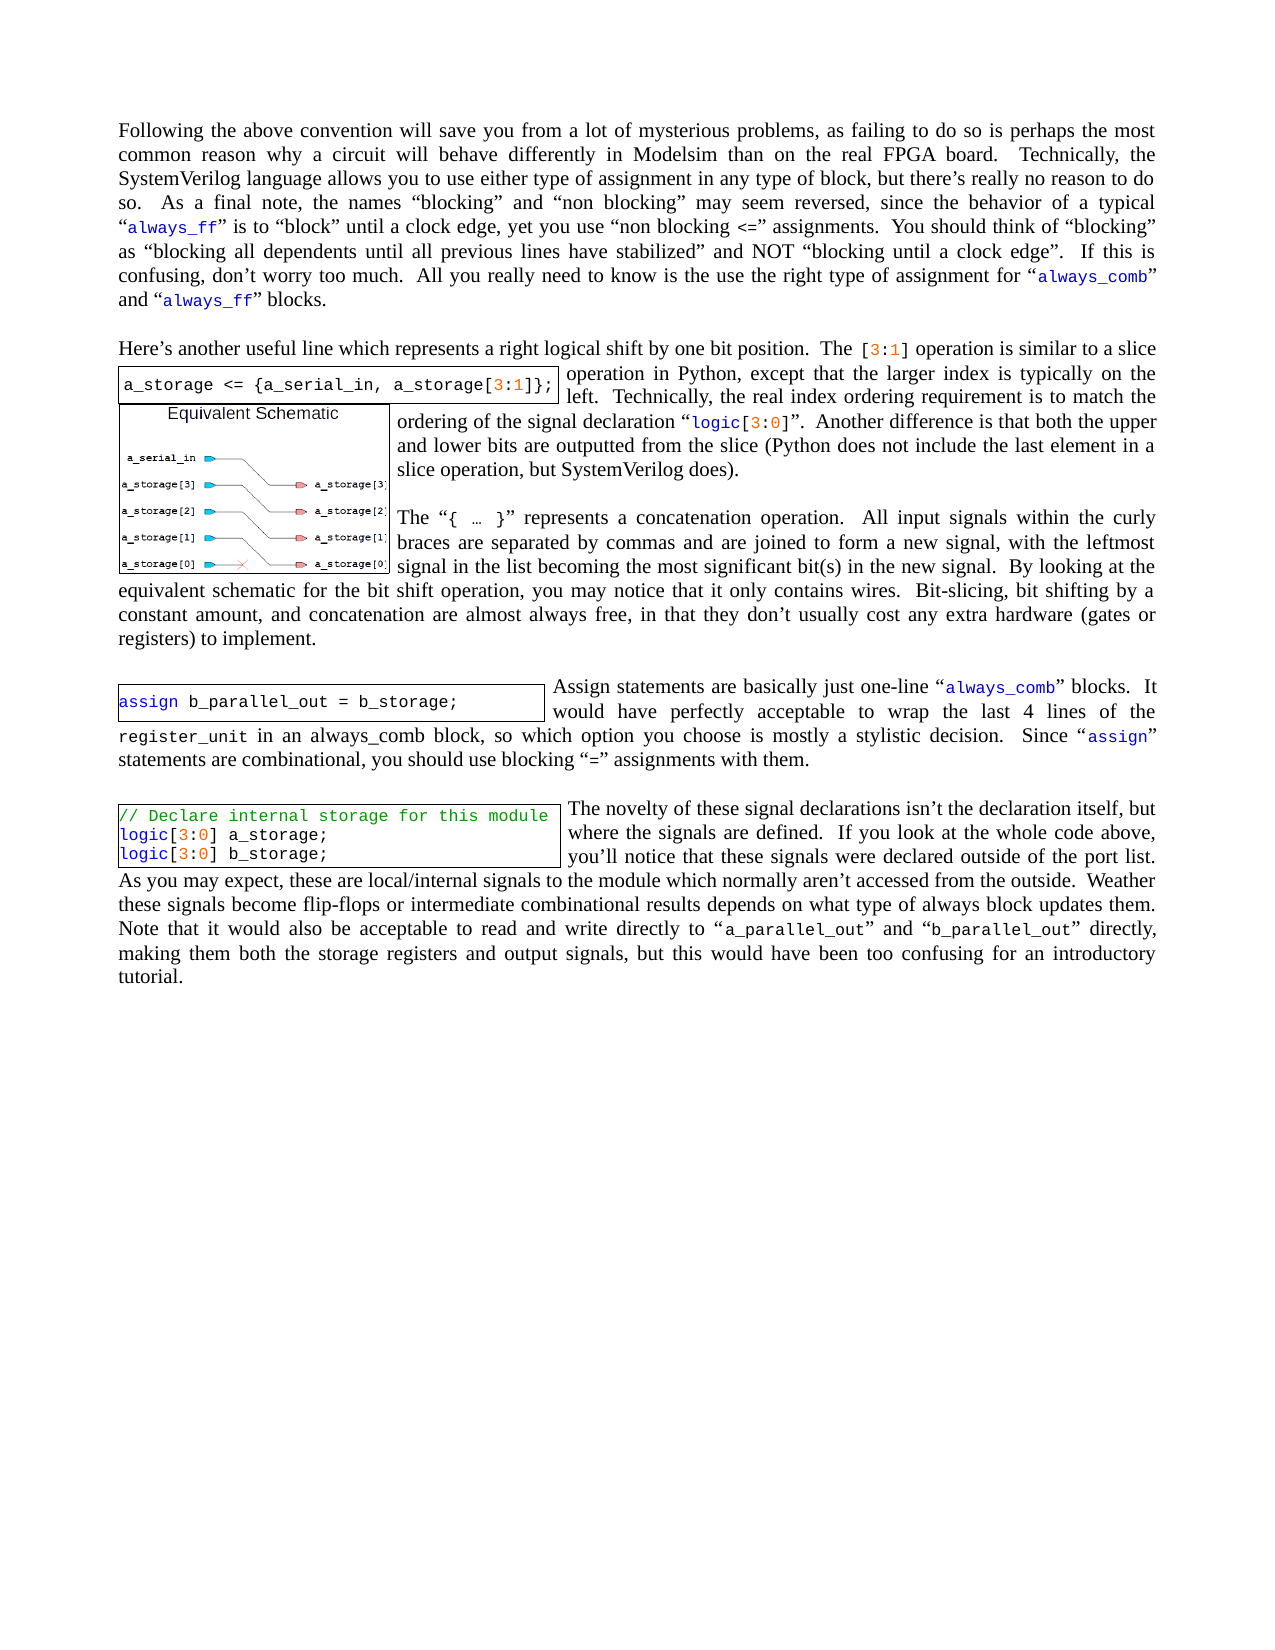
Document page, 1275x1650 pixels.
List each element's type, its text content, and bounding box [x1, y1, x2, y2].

text Here’s another useful line which represents a right logical shift by one bit position. The [3:1] operation is similar to a slice operation in Python, except that the larger index is typically on the left. Technically, the real index ordering requirement is to match the ordering of the signal declaration “logic[3:0]”. Another difference is that both the upper and lower bits are outputted from the slice (Python does not include the last element in a slice operation, but SystemVerilog does). [118, 336, 1157, 481]
text The “{ … }” represents a concatenation operation. All input signals within the curly braces are separated by commas and are joined to form a new signal, with the leftmost signal in the list becoming the most significant bit(s) in the new signal. By looking at the equivalent schematic for the bit shift operation, you may notice that it only contains wires. Bit-slicing, bit shifting by a constant amount, and concatenation are almost always free, in that they don’t usually cost any extra hardware (gates or registers) to implement. [118, 505, 1157, 650]
text Following the above convention will save you from a lot of mysterious problems, as failing to do so is perhaps the most common reason why a circuit will behave differently in Modelsim than on the real FPGA board. Technically, the SystemVerilog language allows you to use either type of assignment in any type of block, but there’s really no reason to do so. As a final note, the names “blocking” and “non blocking” may seem reversed, since the behavior of a typical “always_ff” is to “block” until a clock edge, yet you use “non blocking <=” assignments. You should think of “blocking” as “blocking all dependents until all previous lines have stabilized” and NOT “blocking until a clock edge”. If this is confusing, don’t worry too much. All you really need to know is the use the right type of assignment for “always_comb” and “always_ff” blocks. [118, 118, 1157, 312]
picture [121, 407, 387, 570]
text Assign statements are basically just one-line “always_comb” blocks. It would have perfectly acceptable to wrap the last 4 lines of the register_unit in an always_comb block, so which option you choose is mostly a stylistic decision. Since “assign” statements are combinational, you should use blocking “=” assignments with them. [118, 674, 1157, 772]
text The novelty of these signal declarations isn’t the declaration itself, but where the signals are defined. If you look at the whole code above, you’ll notice that these signals were declared outside of the port list. As you may expect, these are local/internal signals to the module which normally aren’t accessed from the outside. Weather these signals become flip-flops or intermediate combinational results depends on what type of always block updates them. Note that it would also be acceptable to read and write directly to “a_parallel_out” and “b_parallel_out” directly, making them both the storage registers and output signals, but this would have been too confusing for an introductory tutorial. [118, 796, 1157, 988]
text [120, 405, 389, 573]
